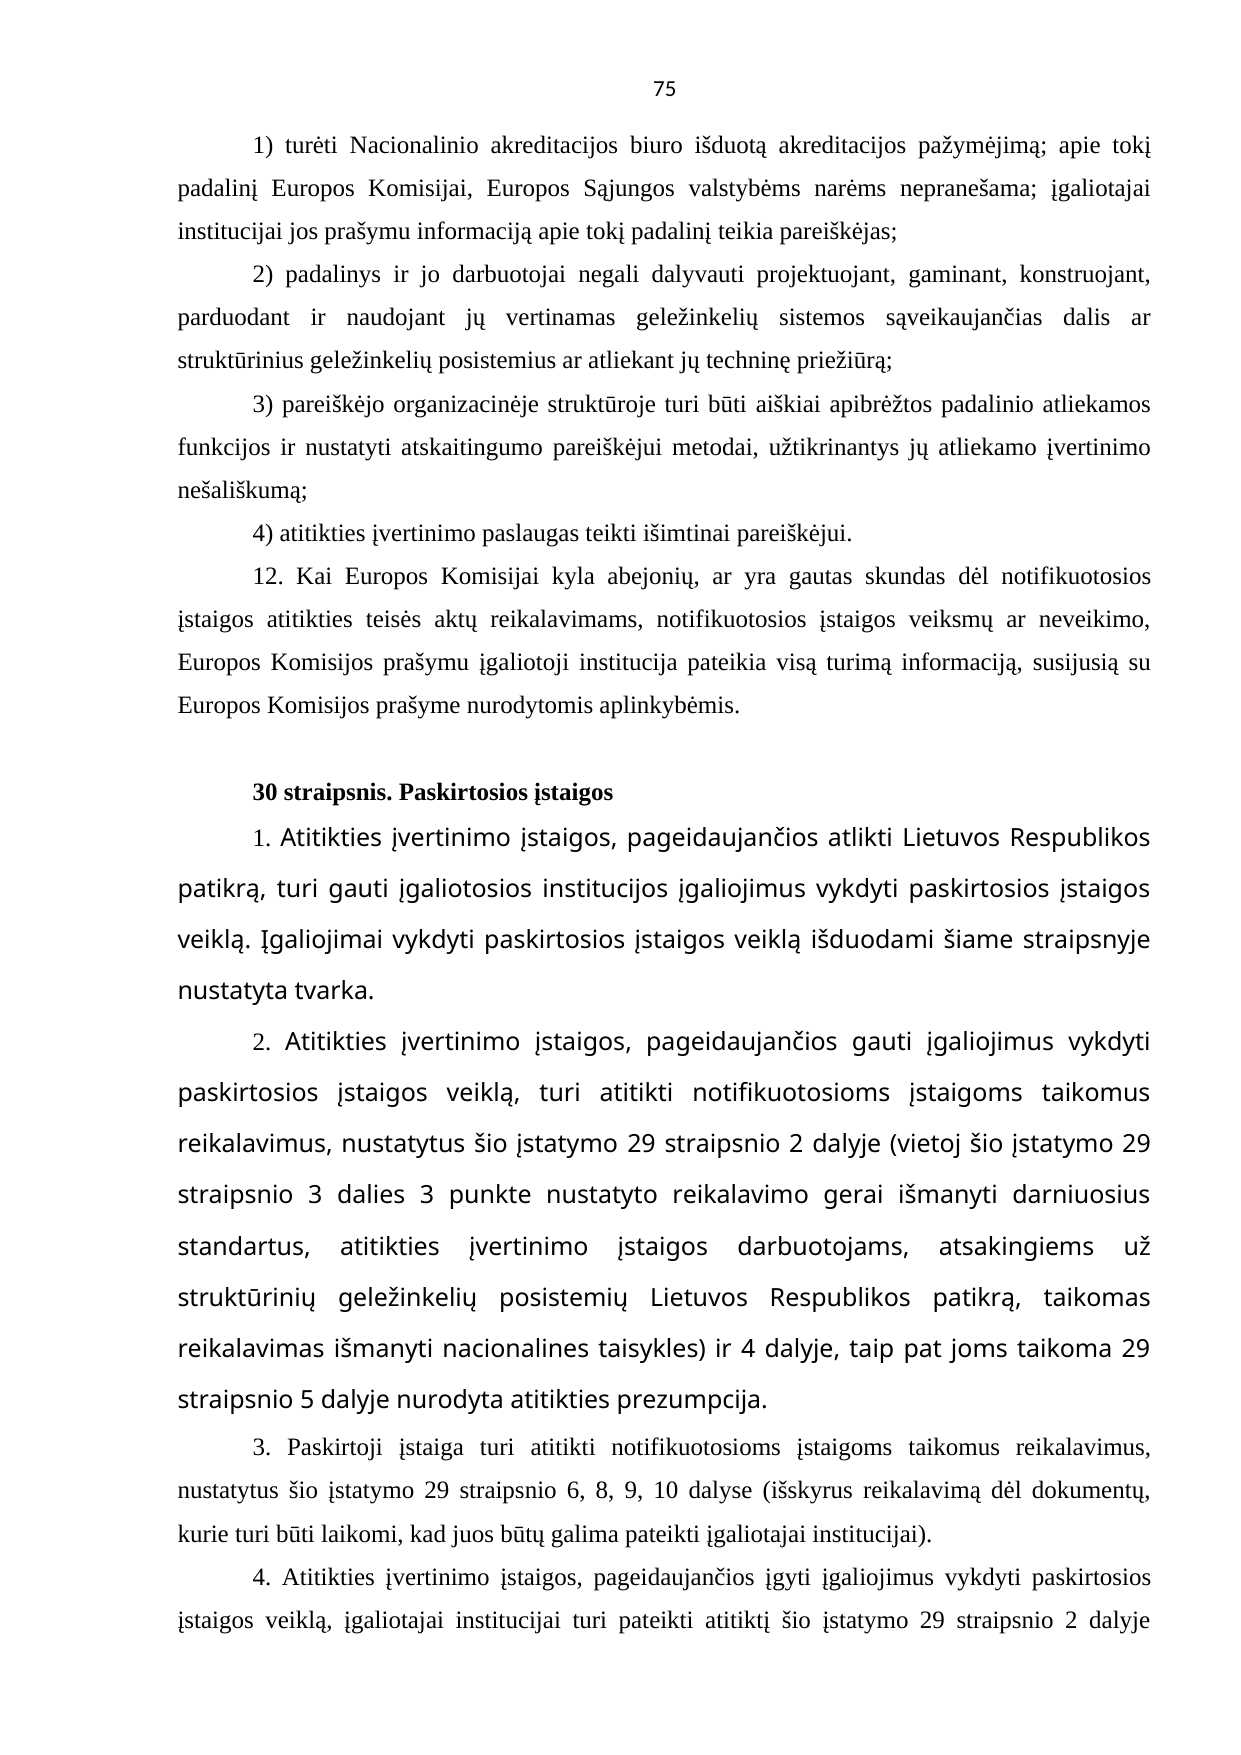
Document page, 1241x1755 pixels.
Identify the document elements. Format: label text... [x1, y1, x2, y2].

text 2) padalinys ir jo darbuotojai negali dalyvauti projektuojant, gaminant, konstruojant, parduodant ir naudojant jų vertinamas geležinkelių sistemos sąveikaujančias dalis ar struktūrinius geležinkelių posistemius ar atliekant jų techninę priežiūrą; [177, 259, 1152, 374]
text 4) atitikties įvertinimo paslaugas teikti išimtinai pareiškėjui. [177, 518, 1152, 547]
text 2. Atitikties įvertinimo įstaigos, pageidaujančios gauti įgaliojimus vykdyti paskirtosios įstaigos veiklą, turi atitikti notifikuotosioms įstaigoms taikomus reikalavimus, nustatytus šio įstatymo 29 straipsnio 2 dalyje (vietoj šio įstatymo 29 straipsnio 3 dalies 3 punkte nustatyto reikalavimo gerai išmanyti darniuosius standartus, atitikties įvertinimo įstaigos darbuotojams, atsakingiems už struktūrinių geležinkelių posistemių Lietuvos Respublikos patikrą, taikomas reikalavimas išmanyti nacionalines taisykles) ir 4 dalyje, taip pat joms taikoma 29 straipsnio 5 dalyje nurodyta atitikties prezumpcija. [177, 1024, 1152, 1415]
text 1. Atitikties įvertinimo įstaigos, pageidaujančios atlikti Lietuvos Respublikos patikrą, turi gauti įgaliotosios institucijos įgaliojimus vykdyti paskirtosios įstaigos veiklą. Įgaliojimai vykdyti paskirtosios įstaigos veiklą išduodami šiame straipsnyje nustatyta tvarka. [177, 820, 1152, 1007]
text 3) pareiškėjo organizacinėje struktūroje turi būti aiškiai apibrėžtos padalinio atliekamos funkcijos ir nustatyti atskaitingumo pareiškėjui metodai, užtikrinantys jų atliekamo įvertinimo nešališkumą; [177, 389, 1152, 504]
text 4. Atitikties įvertinimo įstaigos, pageidaujančios įgyti įgaliojimus vykdyti paskirtosios įstaigos veiklą, įgaliotajai institucijai turi pateikti atitiktį šio įstatymo 29 straipsnio 2 dalyje [177, 1562, 1152, 1634]
text 12. Kai Europos Komisijai kyla abejonių, ar yra gautas skundas dėl notifikuotosios įstaigos atitikties teisės aktų reikalavimams, notifikuotosios įstaigos veiksmų ar neveikimo, Europos Komisijos prašymu įgaliotoji institucija pateikia visą turimą informaciją, susijusią su Europos Komisijos prašyme nurodytomis aplinkybėmis. [177, 561, 1152, 719]
text 3. Paskirtoji įstaiga turi atitikti notifikuotosioms įstaigoms taikomus reikalavimus, nustatytus šio įstatymo 29 straipsnio 6, 8, 9, 10 dalyse (išskyrus reikalavimą dėl dokumentų, kurie turi būti laikomi, kad juos būtų galima pateikti įgaliotajai institucijai). [177, 1432, 1152, 1547]
text 1) turėti Nacionalinio akreditacijos biuro išduotą akreditacijos pažymėjimą; apie tokį padalinį Europos Komisijai, Europos Sąjungos valstybėms narėms nepranešama; įgaliotajai institucijai jos prašymu informaciją apie tokį padalinį teikia pareiškėjas; [177, 130, 1152, 245]
text 30 straipsnis. Paskirtosios įstaigos [177, 777, 1152, 806]
